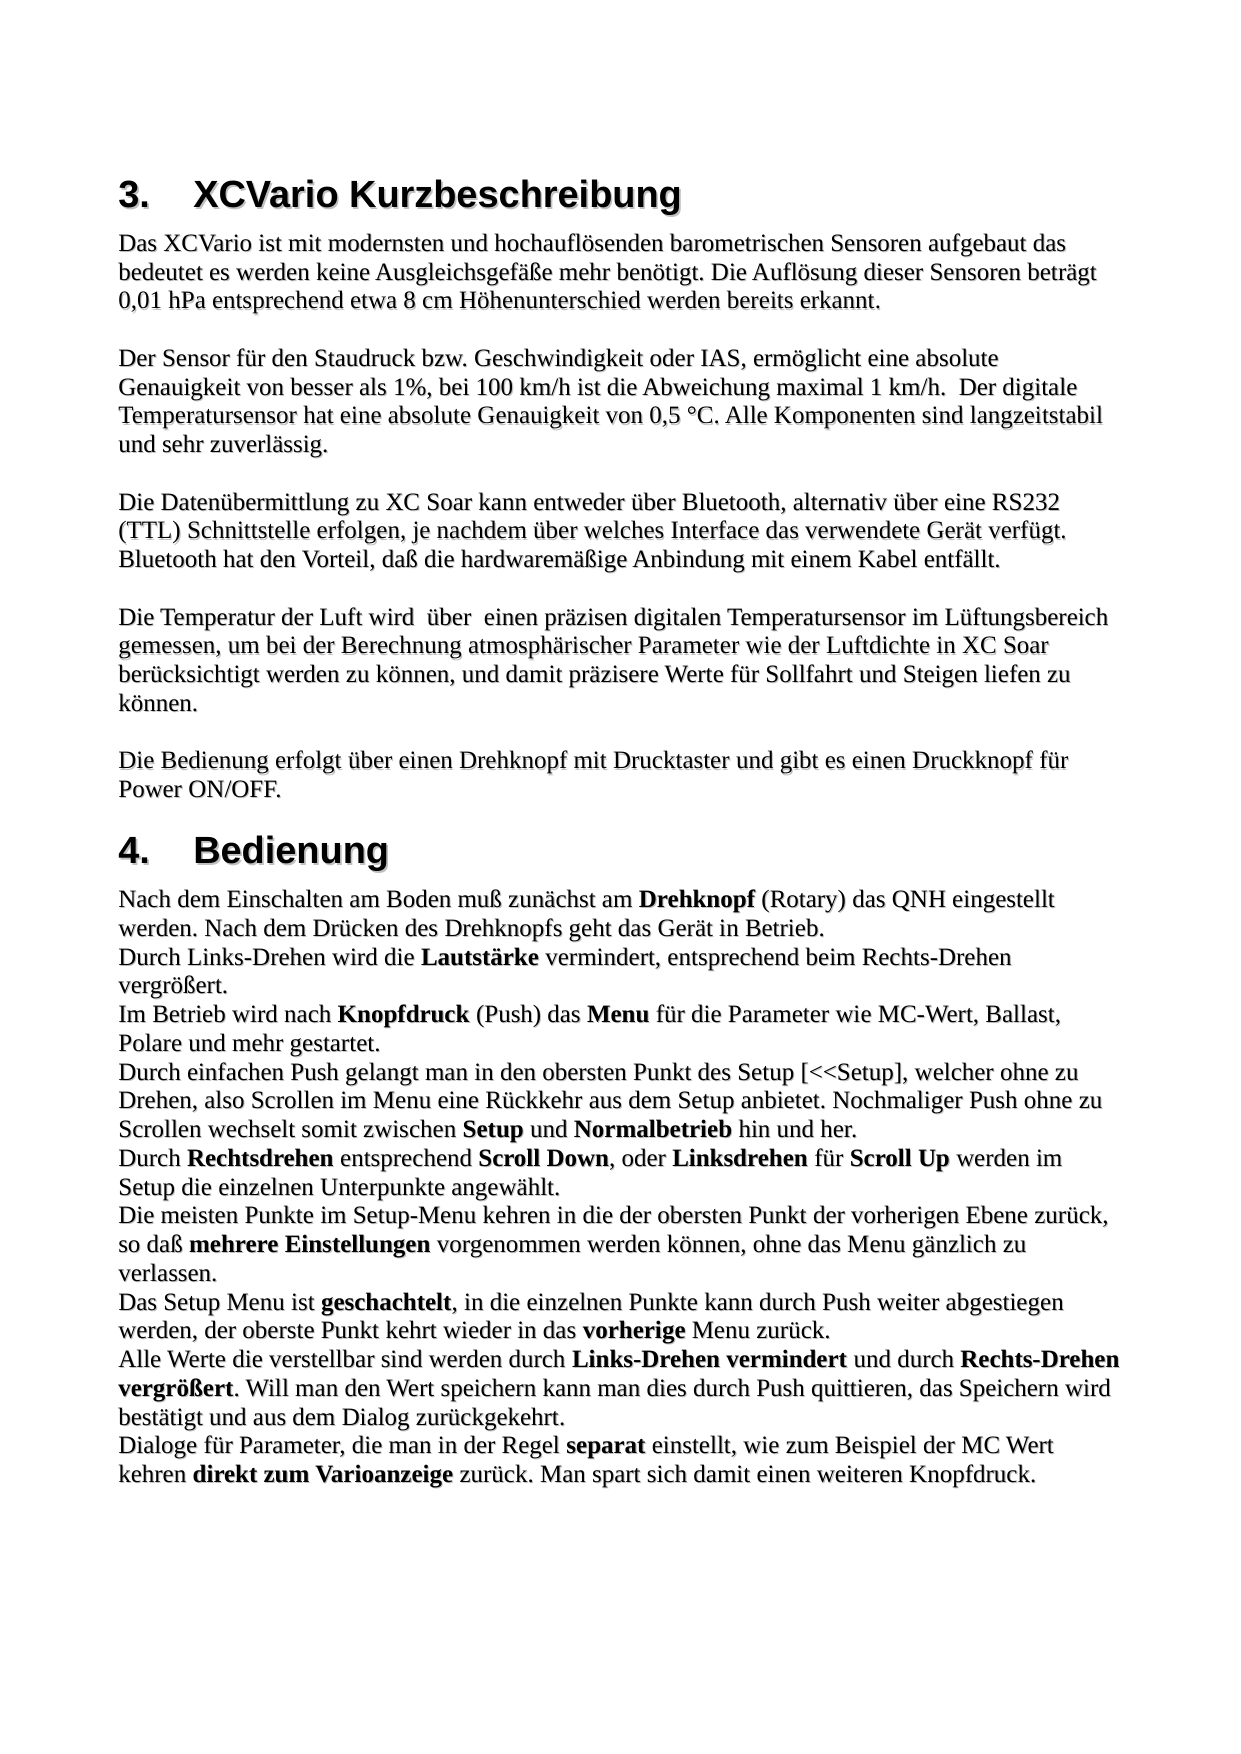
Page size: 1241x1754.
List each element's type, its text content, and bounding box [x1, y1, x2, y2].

text Die Temperatur der Luft wird über einen präzisen digitalen Temperatursensor im Lüftungsbereich gemessen, um bei der Berechnung atmosphärischer Parameter wie der Luftdichte in XC Soar berücksichtigt werden zu können, und damit präzisere Werte für Sollfahrt und Steigen liefen zu können. [118, 602, 1122, 717]
text Nach dem Einschalten am Boden muß zunächst am Drehknopf (Rotary) das QNH eingestellt werden. Nach dem Drücken des Drehknopfs geht das Gerät in Betrieb. [118, 884, 1122, 942]
text Im Betrieb wird nach Knopfdruck (Push) das Menu für die Parameter wie MC-Wert, Ballast, Polare und mehr gestartet. [118, 999, 1122, 1057]
text Alle Werte die verstellbar sind werden durch Links-Drehen vermindert und durch Rechts-Drehen vergrößert. Will man den Wert speichern kann man dies durch Push quittieren, das Speichern wird bestätigt und aus dem Dialog zurückgekehrt. [118, 1344, 1122, 1430]
text Die Datenübermittlung zu XC Soar kann entweder über Bluetooth, alternativ über eine RS232 (TTL) Schnittstelle erfolgen, je nachdem über welches Interface das verwendete Gerät verfügt. Bluetooth hat den Vorteil, daß die hardwaremäßige Anbindung mit einem Kabel entfällt. [118, 487, 1122, 573]
text Durch Rechtsdrehen entsprechend Scroll Down, oder Linksdrehen für Scroll Up werden im Setup die einzelnen Unterpunkte angewählt. [118, 1143, 1122, 1200]
text Dialoge für Parameter, die man in der Regel separat einstellt, wie zum Beispiel der MC Wert kehren direkt zum Varioanzeige zurück. Man spart sich damit einen weiteren Knopfdruck. [118, 1430, 1122, 1488]
text Die meisten Punkte im Setup-Menu kehren in die der obersten Punkt der vorherigen Ebene zurück, so daß mehrere Einstellungen vorgenommen werden können, ohne das Menu gänzlich zu verlassen. [118, 1200, 1122, 1287]
text Durch Links-Drehen wird die Lautstärke vermindert, entsprechend beim Rechts-Drehen vergrößert. [118, 942, 1122, 999]
text Durch einfachen Push gelangt man in den obersten Punkt des Setup [<<Setup], welcher ohne zu Drehen, also Scrollen im Menu eine Rückkehr aus dem Setup anbietet. Nochmaliger Push ohne zu Scrollen wechselt somit zwischen Setup und Normalbetrieb hin und her. [118, 1057, 1122, 1143]
text Der Sensor für den Staudruck bzw. Geschwindigkeit oder IAS, ermöglicht eine absolute Genauigkeit von besser als 1%, bei 100 km/h ist die Abweichung maximal 1 km/h. Der digitale Temperatursensor hat eine absolute Genauigkeit von 0,5 °C. Alle Komponenten sind langzeitstabil und sehr zuverlässig. [118, 343, 1122, 458]
subtitle Bedienung [118, 828, 1122, 872]
subtitle XCVario Kurzbeschreibung [118, 172, 1122, 216]
text Das XCVario ist mit modernsten und hochauflösenden barometrischen Sensoren aufgebaut das bedeutet es werden keine Ausgleichsgefäße mehr benötigt. Die Auflösung dieser Sensoren beträgt 0,01 hPa entsprechend etwa 8 cm Höhenunterschied werden bereits erkannt. [118, 228, 1122, 314]
text Das Setup Menu ist geschachtelt, in die einzelnen Punkte kann durch Push weiter abgestiegen werden, der oberste Punkt kehrt wieder in das vorherige Menu zurück. [118, 1287, 1122, 1344]
text Die Bedienung erfolgt über einen Drehknopf mit Drucktaster und gibt es einen Druckknopf für Power ON/OFF. [118, 746, 1122, 803]
